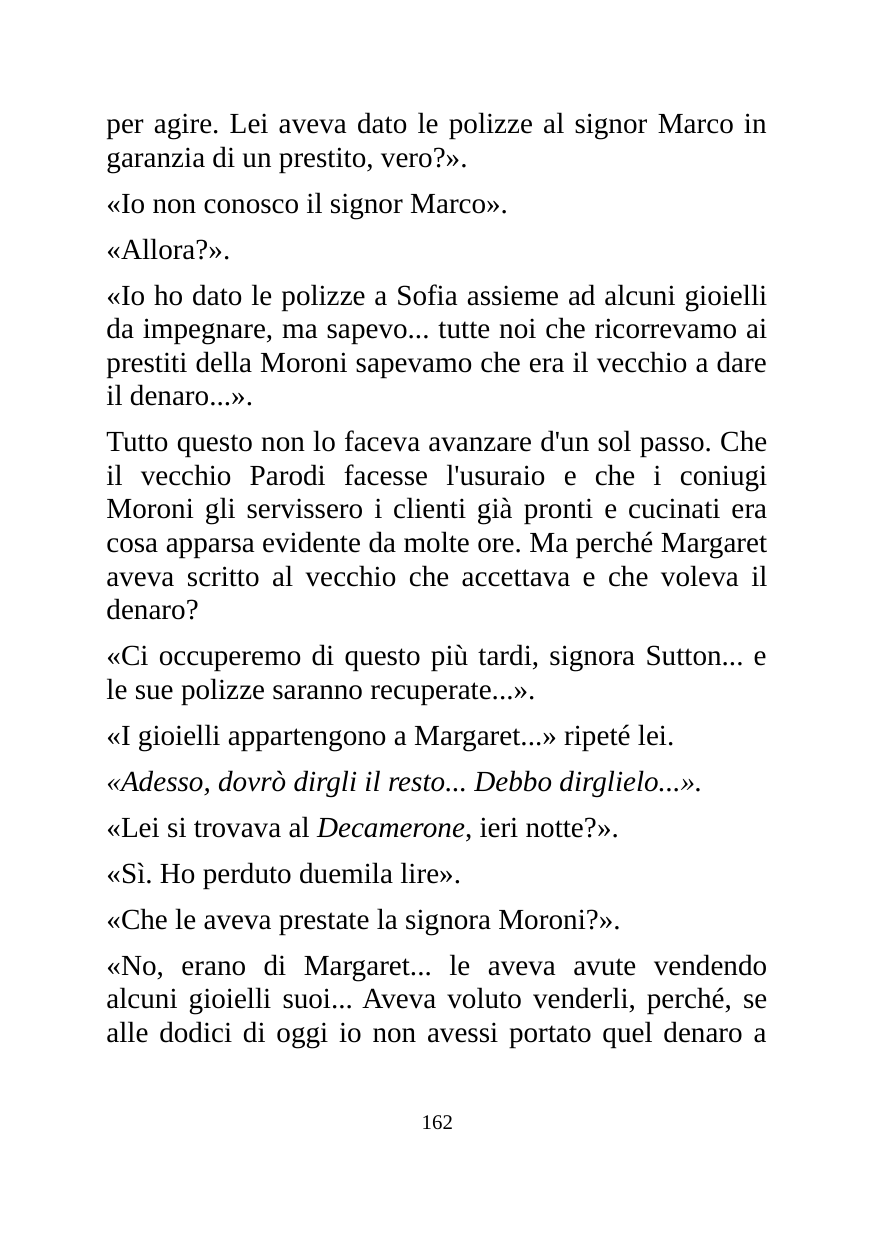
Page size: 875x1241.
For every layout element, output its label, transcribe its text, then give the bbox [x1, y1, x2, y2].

text «Sì. Ho perduto duemila lire». [106, 856, 768, 889]
text «Adesso, dovrò dirgli il resto... Debbo dirglielo...». [106, 764, 768, 797]
text «I gioielli appartengono a Margaret...» ripeté lei. [106, 718, 768, 751]
text «Io ho dato le polizze a Sofia assieme ad alcuni gioielli da impegnare, ma sapevo... tutte noi che ricorrevamo ai prestiti della Moroni sapevamo che era il vecchio a dare il denaro...». [106, 278, 768, 412]
text «Io non conosco il signor Marco». [106, 186, 768, 219]
text «No, erano di Margaret... le aveva avute vendendo alcuni gioielli suoi... Aveva voluto venderli, perché, se alle dodici di oggi io non avessi portato quel denaro a [106, 948, 768, 1049]
text Tutto questo non lo faceva avanzare d'un sol passo. Che il vecchio Parodi facesse l'usuraio e che i coniugi Moroni gli servissero i clienti già pronti e cucinati era cosa apparsa evidente da molte ore. Ma perché Margaret aveva scritto al vecchio che accettava e che voleva il denaro? [106, 424, 768, 626]
text «Ci occuperemo di questo più tardi, signora Sutton... e le sue polizze saranno recuperate...». [106, 638, 768, 705]
text per agire. Lei aveva dato le polizze al signor Marco in garanzia di un prestito, vero?». [106, 106, 768, 173]
text «Lei si trovava al Decamerone, ieri notte?». [106, 810, 768, 843]
text «Che le aveva prestate la signora Moroni?». [106, 902, 768, 936]
text «Allora?». [106, 232, 768, 265]
